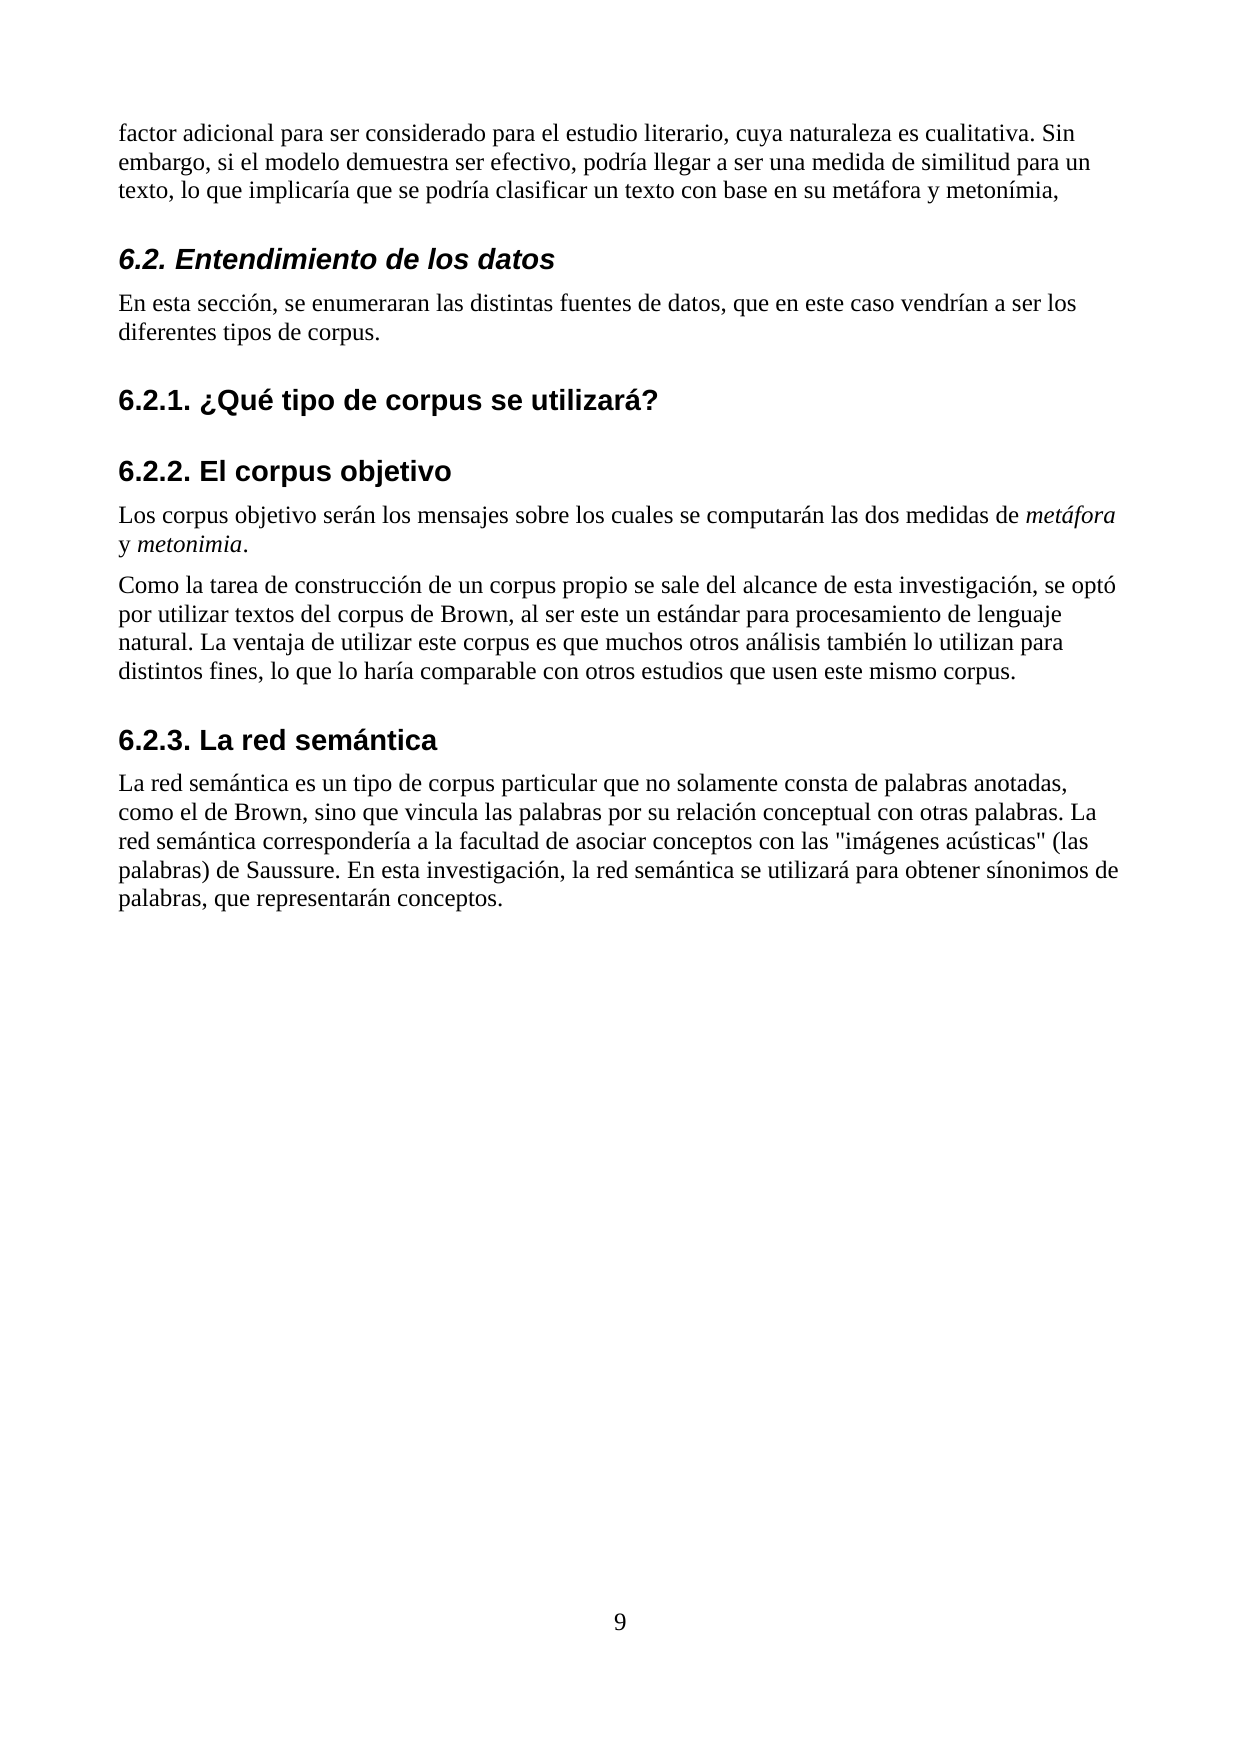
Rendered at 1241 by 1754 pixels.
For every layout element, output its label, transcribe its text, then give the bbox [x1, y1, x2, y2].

subtitle Entendimiento de los datos [118, 242, 1122, 275]
text En esta sección, se enumeraran las distintas fuentes de datos, que en este caso vendrían a ser los diferentes tipos de corpus. [118, 288, 1122, 345]
subtitle El corpus objetivo [118, 454, 1122, 487]
text factor adicional para ser considerado para el estudio literario, cuya naturaleza es cualitativa. Sin embargo, si el modelo demuestra ser efectivo, podría llegar a ser una medida de similitud para un texto, lo que implicaría que se podría clasificar un texto con base en su metáfora y metonímia, [118, 118, 1122, 204]
text La red semántica es un tipo de corpus particular que no solamente consta de palabras anotadas, como el de Brown, sino que vincula las palabras por su relación conceptual con otras palabras. La red semántica correspondería a la facultad de asociar conceptos con las "imágenes acústicas" (las palabras) de Saussure. En esta investigación, la red semántica se utilizará para obtener sínonimos de palabras, que representarán conceptos. [118, 768, 1122, 912]
text Como la tarea de construcción de un corpus propio se sale del alcance de esta investigación, se optó por utilizar textos del corpus de Brown, al ser este un estándar para procesamiento de lenguaje natural. La ventaja de utilizar este corpus es que muchos otros análisis también lo utilizan para distintos fines, lo que lo haría comparable con otros estudios que usen este mismo corpus. [118, 570, 1122, 685]
text Los corpus objetivo serán los mensajes sobre los cuales se computarán las dos medidas de metáfora y metonimia. [118, 500, 1122, 557]
subtitle ¿Qué tipo de corpus se utilizará? [118, 383, 1122, 416]
subtitle La red semántica [118, 722, 1122, 756]
